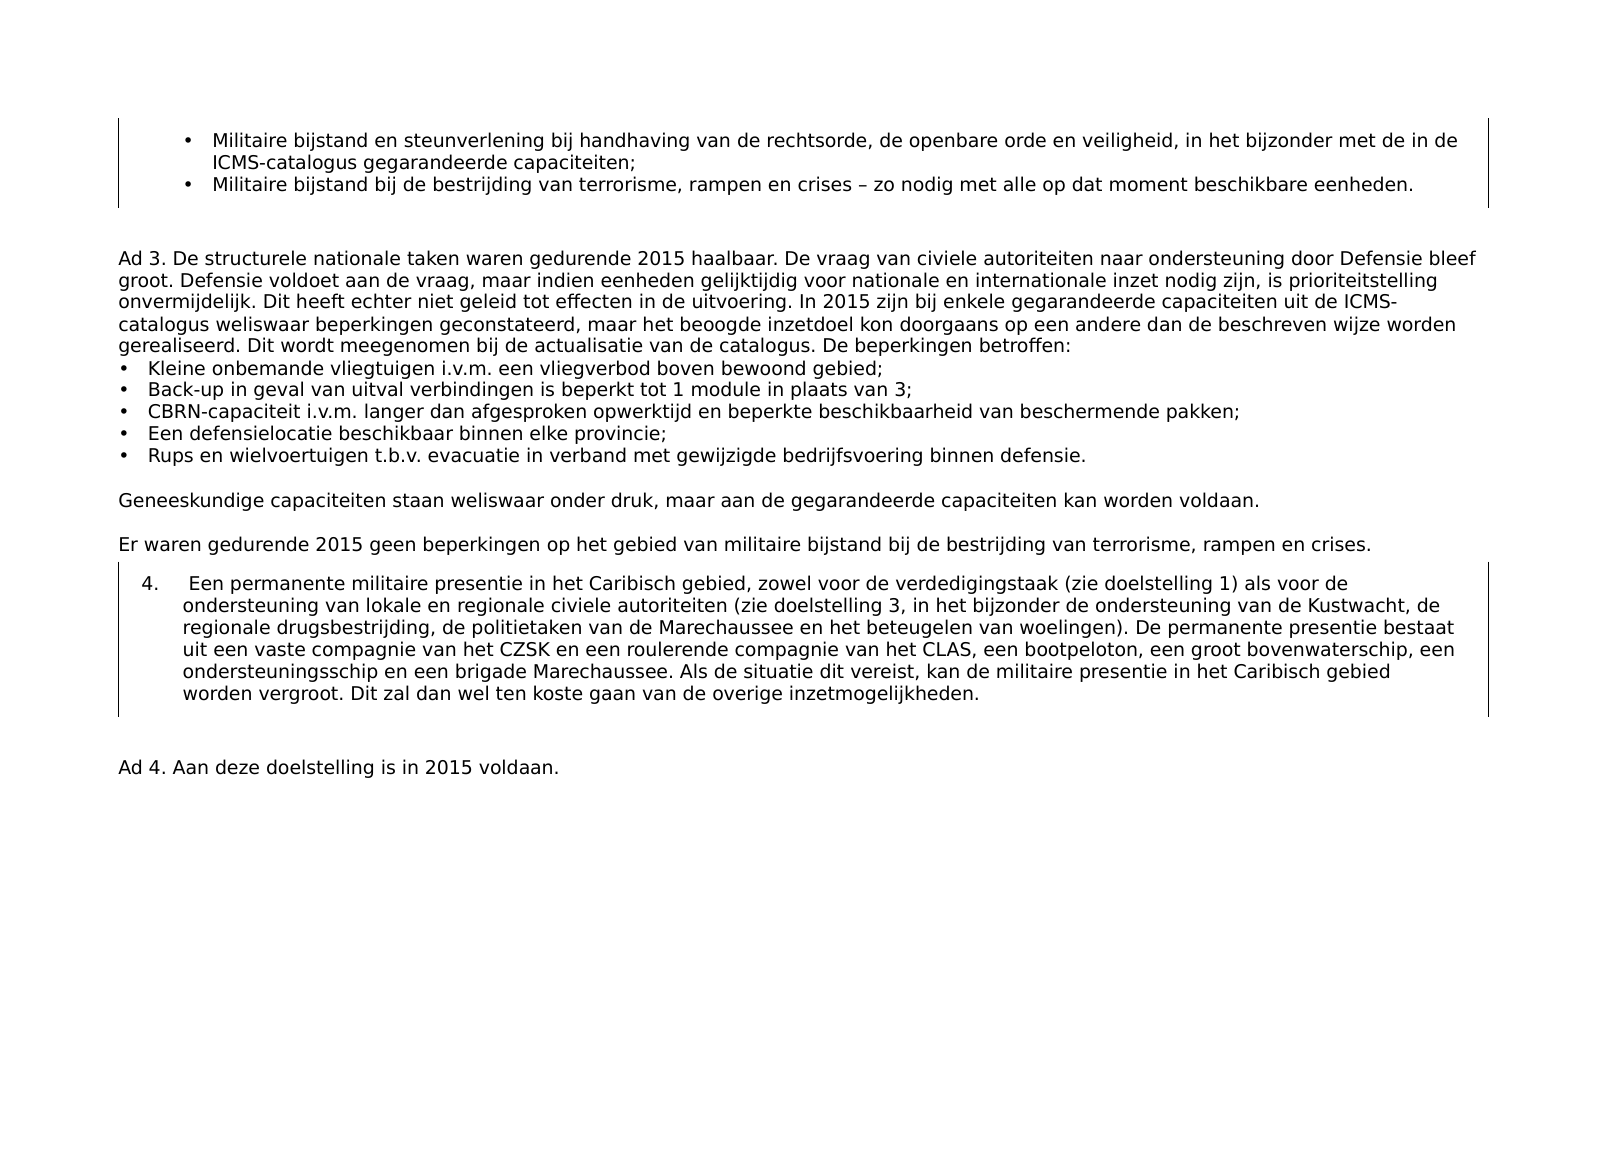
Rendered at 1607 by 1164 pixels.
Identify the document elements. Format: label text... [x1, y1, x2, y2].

text Ad 4. Aan deze doelstelling is in 2015 voldaan. [118, 757, 1488, 779]
text • Een defensielocatie beschikbaar binnen elke provincie; [118, 423, 1488, 445]
text • Back-up in geval van uitval verbindingen is beperkt tot 1 module in plaats van 3; [118, 379, 1488, 401]
text • Rups en wielvoertuigen t.b.v. evacuatie in verband met gewijzigde bedrijfsvoering binnen defensie. [118, 445, 1488, 467]
text Geneeskundige capaciteiten staan weliswaar onder druk, maar aan de gegarandeerde capaciteiten kan worden voldaan. [118, 489, 1488, 511]
text • Kleine onbemande vliegtuigen i.v.m. een vliegverbod boven bewoond gebied; [118, 357, 1488, 379]
text • CBRN-capaciteit i.v.m. langer dan afgesproken opwerktijd en beperkte beschikbaarheid van beschermende pakken; [118, 401, 1488, 423]
table_header 4. Een permanente militaire presentie in het Caribisch gebied, zowel voor de verdedigingstaak (zie doelstelling 1) als voor de ondersteuning van lokale en regionale civiele autoriteiten (zie doelstelling 3, in het bijzonder de ondersteuning van de Kustwacht, de regionale drugsbestrijding, de politietaken van de Marechaussee en het beteugelen van woelingen). De permanente presentie bestaat uit een vaste compagnie van het CZSK en een roulerende compagnie van het CLAS, een bootpeloton, een groot bovenwaterschip, een ondersteuningsschip en een brigade Marechaussee. Als de situatie dit vereist, kan de militaire presentie in het Caribisch gebied worden vergroot. Dit zal dan wel ten koste gaan van de overige inzetmogelijkheden. [119, 562, 1488, 717]
text Er waren gedurende 2015 geen beperkingen op het gebied van militaire bijstand bij de bestrijding van terrorisme, rampen en crises. [118, 534, 1488, 556]
text Ad 3. De structurele nationale taken waren gedurende 2015 haalbaar. De vraag van civiele autoriteiten naar ondersteuning door Defensie bleef groot. Defensie voldoet aan de vraag, maar indien eenheden gelijktijdig voor nationale en internationale inzet nodig zijn, is prioriteitstelling onvermijdelijk. Dit heeft echter niet geleid tot effecten in de uitvoering. In 2015 zijn bij enkele gegarandeerde capaciteiten uit de ICMS-catalogus weliswaar beperkingen geconstateerd, maar het beoogde inzetdoel kon doorgaans op een andere dan de beschreven wijze worden gerealiseerd. Dit wordt meegenomen bij de actualisatie van de catalogus. De beperkingen betroffen: [118, 247, 1488, 357]
table_header • Militaire bijstand en steunverlening bij handhaving van de rechtsorde, de openbare orde en veiligheid, in het bijzonder met de in de ICMS-catalogus gegarandeerde capaciteiten; • Militaire bijstand bij de bestrijding van terrorisme, rampen en crises – zo nodig met alle op dat moment beschikbare eenheden. [119, 118, 1488, 208]
